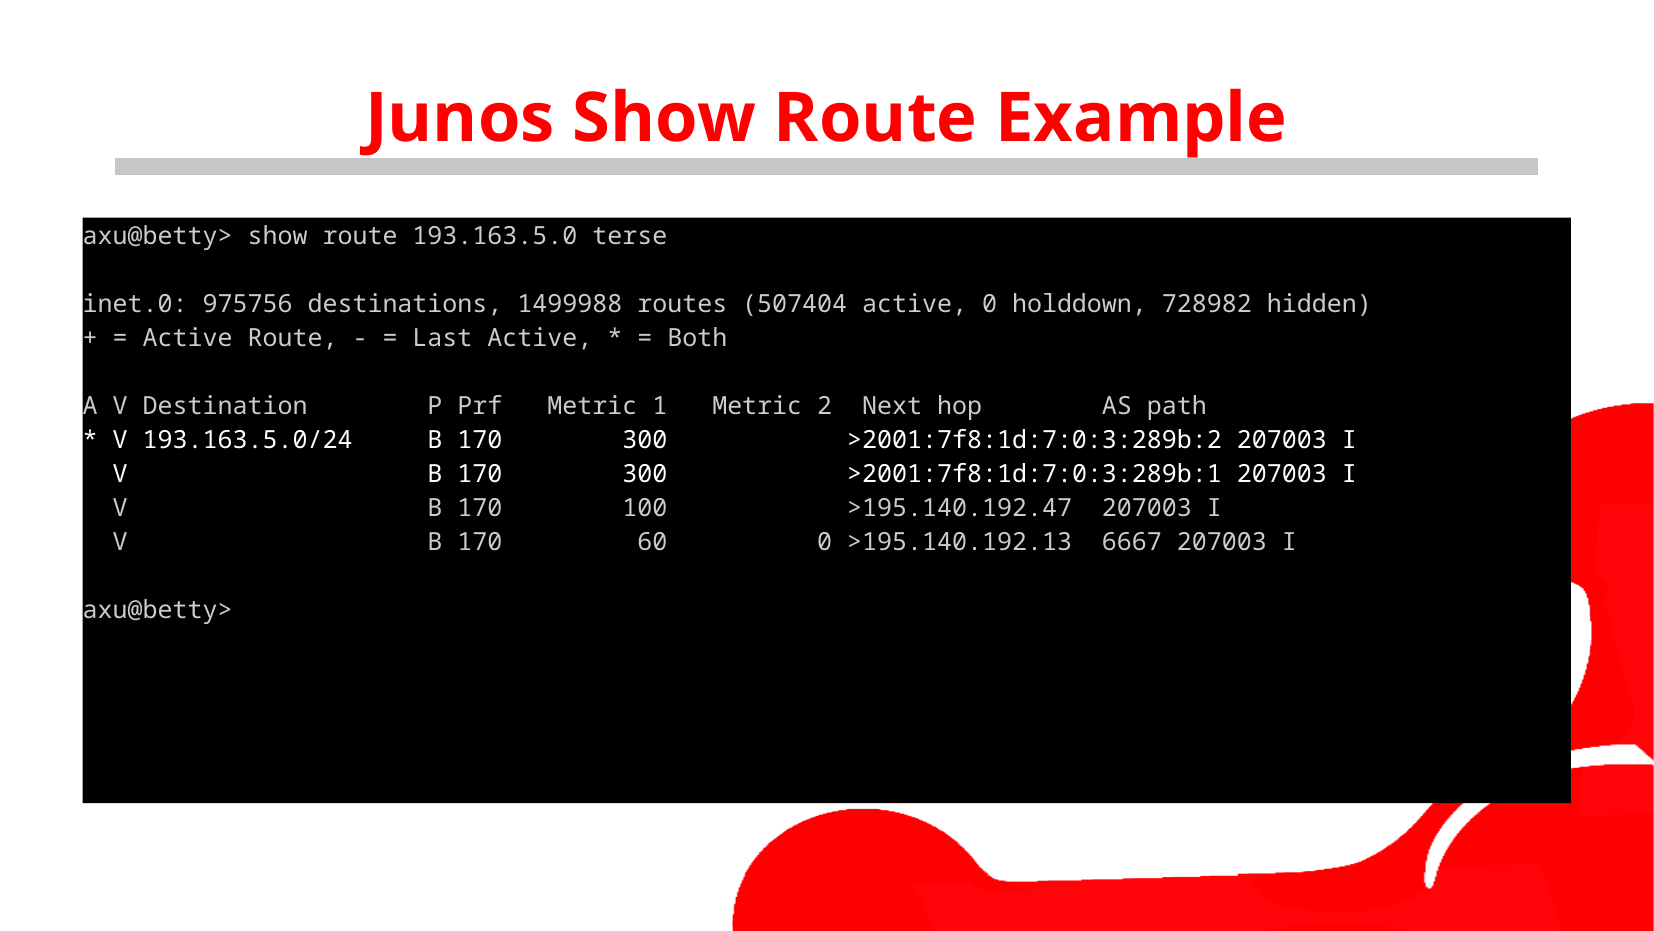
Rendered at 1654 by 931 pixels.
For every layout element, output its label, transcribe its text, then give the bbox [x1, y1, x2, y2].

list axu@betty> show route 193.163.5.0 terse inet.0: 975756 destinations, 1499988 routes (507404 active, 0 holddown, 728982 hidden) + = Active Route, - = Last Active, * = Both A V Destination P Prf Metric 1 Metric 2 Next hop AS path * V 193.163.5.0/24 B 170 300 >2001:7f8:1d:7:0:3:289b:2 207003 I V B 170 300 >2001:7f8:1d:7:0:3:289b:1 207003 I V B 170 100 >195.140.192.47 207003 I V B 170 60 0 >195.140.192.13 6667 207003 I axu@betty> [82, 217, 1571, 804]
title Junos Show Route Example [82, 36, 1571, 193]
